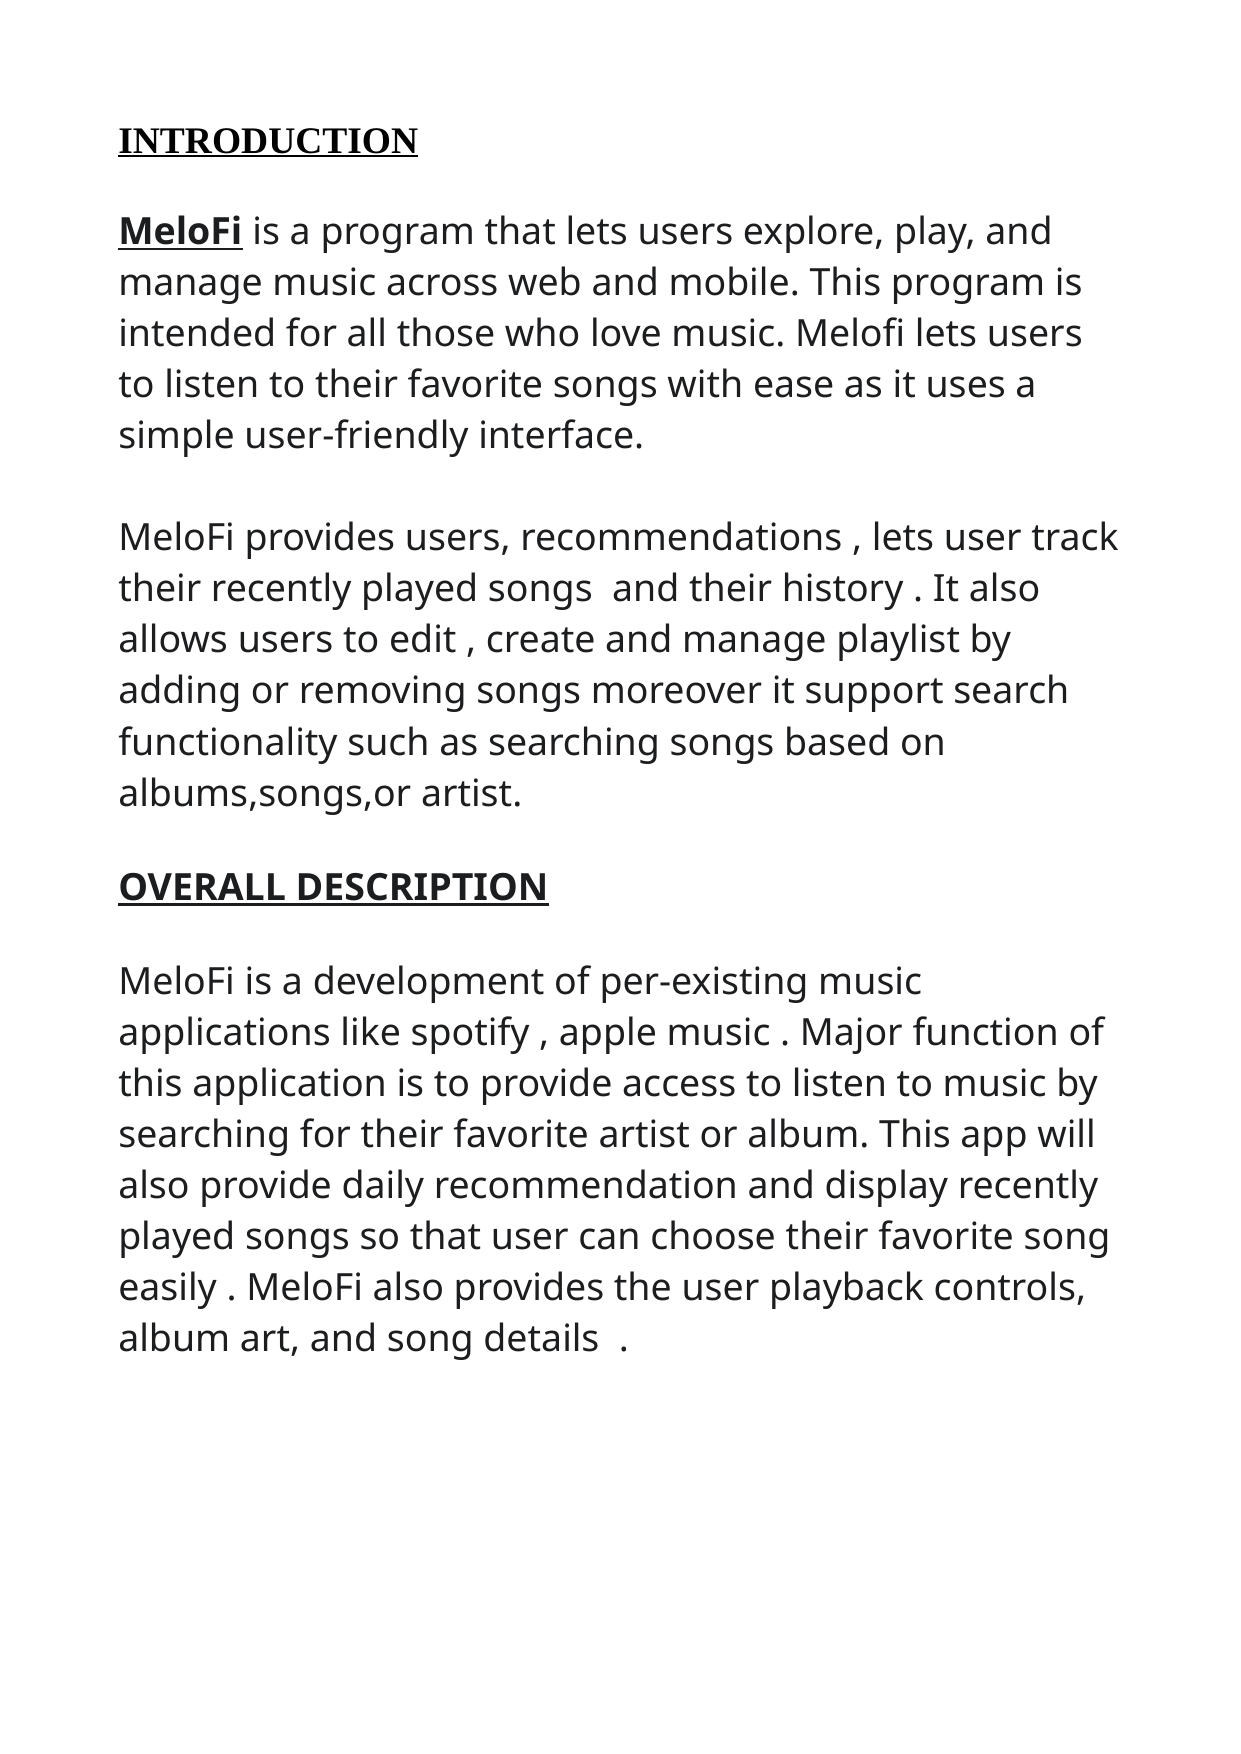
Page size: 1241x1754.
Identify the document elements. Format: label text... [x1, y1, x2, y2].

text MeloFi is a program that lets users explore, play, and manage music across web and mobile. This program is intended for all those who love music. Melofi lets users to listen to their favorite songs with ease as it uses a simple user-friendly interface. [118, 204, 1122, 459]
text MeloFi provides users, recommendations , lets user track their recently played songs and their history . It also allows users to edit , create and manage playlist by adding or removing songs moreover it support search functionality such as searching songs based on albums,songs,or artist. [118, 459, 1122, 817]
text INTRODUCTION [118, 118, 1122, 204]
text OVERALL DESCRIPTION [118, 860, 1122, 954]
text MeloFi is a development of per-existing music applications like spotify , apple music . Major function of this application is to provide access to listen to music by searching for their favorite artist or album. This app will also provide daily recommendation and display recently played songs so that user can choose their favorite song easily . MeloFi also provides the user playback controls, album art, and song details . [118, 954, 1122, 1442]
